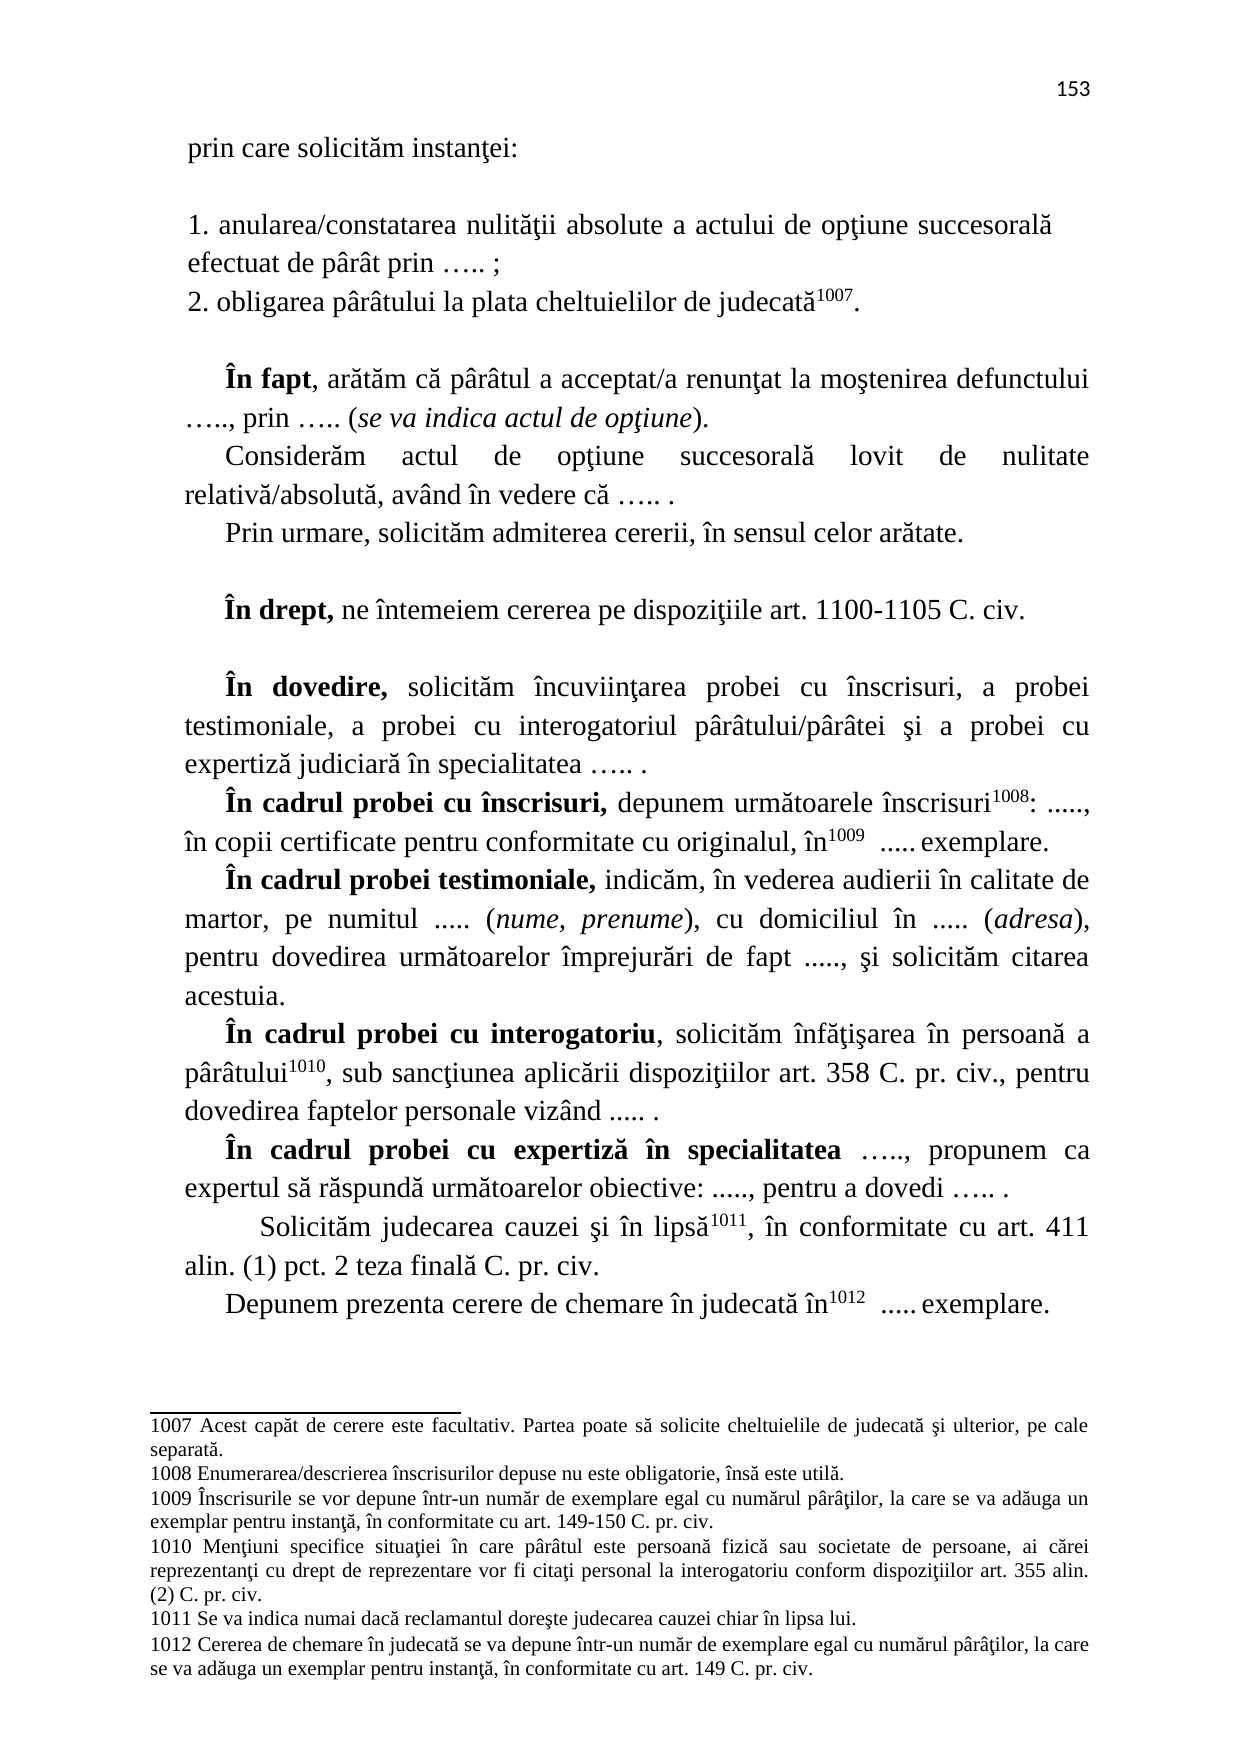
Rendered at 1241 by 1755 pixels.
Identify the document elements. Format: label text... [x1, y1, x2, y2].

text În fapt, arătăm că pârâtul a acceptat/a renunţat la moştenirea defunctului ….., prin ….. (se va indica actul de opţiune). [184, 361, 1090, 433]
text 2. obligarea pârâtului la plata cheltuielilor de judecată. [187, 284, 1053, 318]
text Enumerarea/descrierea înscrisurilor depuse nu este obligatorie, însă este utilă. [150, 1461, 1090, 1485]
text În dovedire, solicităm încuviinţarea probei cu înscrisuri, a probei testimoniale, a probei cu interogatoriul pârâtului/pârâtei şi a probei cu expertiză judiciară în specialitatea ….. . [184, 669, 1090, 780]
text Se va indica numai dacă reclamantul doreşte judecarea cauzei chiar în lipsa lui. [150, 1606, 1090, 1630]
text Considerăm actul de opţiune succesorală lovit de nulitate relativă/absolută, având în vedere că ….. . [184, 438, 1090, 510]
text În drept, ne întemeiem cererea pe dispoziţiile art. 1100-1105 C. civ. [187, 592, 1090, 626]
text Înscrisurile se vor depune într-un număr de exemplare egal cu numărul pârâţilor, la care se va adăuga un exemplar pentru instanţă, în conformitate cu art. 149-150 C. pr. civ. [150, 1485, 1090, 1533]
text prin care solicităm instanţei: [187, 130, 1053, 163]
text Menţiuni specifice situaţiei în care pârâtul este persoană fizică sau societate de persoane, ai cărei reprezentanţi cu drept de reprezentare vor fi citaţi personal la interogatoriu conform dispoziţiilor art. 355 alin. (2) C. pr. civ. [150, 1533, 1090, 1606]
text Acest capăt de cerere este facultativ. Partea poate să solicite cheltuielile de judecată şi ulterior, pe cale separată. [150, 1413, 1090, 1461]
text În cadrul probei testimoniale, indicăm, în vederea audierii în calitate de martor, pe numitul ..... (nume, prenume), cu domiciliul în ..... (adresa), pentru dovedirea următoarelor împrejurări de fapt ....., şi solicităm citarea acestuia. [184, 862, 1090, 1011]
text În cadrul probei cu interogatoriu, solicităm înfăţişarea în persoană a pârâtului, sub sancţiunea aplicării dispoziţiilor art. 358 C. pr. civ., pentru dovedirea faptelor personale vizând ..... . [184, 1016, 1090, 1127]
text Depunem prezenta cerere de chemare în judecată în ..... exemplare. [150, 1286, 1090, 1320]
text Solicităm judecarea cauzei şi în lipsă, în conformitate cu art. 411 alin. (1) pct. 2 teza finală C. pr. civ. [184, 1209, 1090, 1281]
text În cadrul probei cu înscrisuri, depunem următoarele înscrisuri: ....., în copii certificate pentru conformitate cu originalul, în ..... exemplare. [184, 785, 1090, 857]
text Cererea de chemare în judecată se va depune într-un număr de exemplare egal cu numărul pârâţilor, la care se va adăuga un exemplar pentru instanţă, în conformitate cu art. 149 C. pr. civ. [150, 1630, 1090, 1680]
text 1. anularea/constatarea nulităţii absolute a actului de opţiune succesorală efectuat de pârât prin ….. ; [187, 207, 1053, 279]
text În cadrul probei cu expertiză în specialitatea ….., propunem ca expertul să răspundă următoarelor obiective: ....., pentru a dovedi ….. . [184, 1132, 1090, 1204]
text Prin urmare, solicităm admiterea cererii, în sensul celor arătate. [184, 515, 1090, 549]
